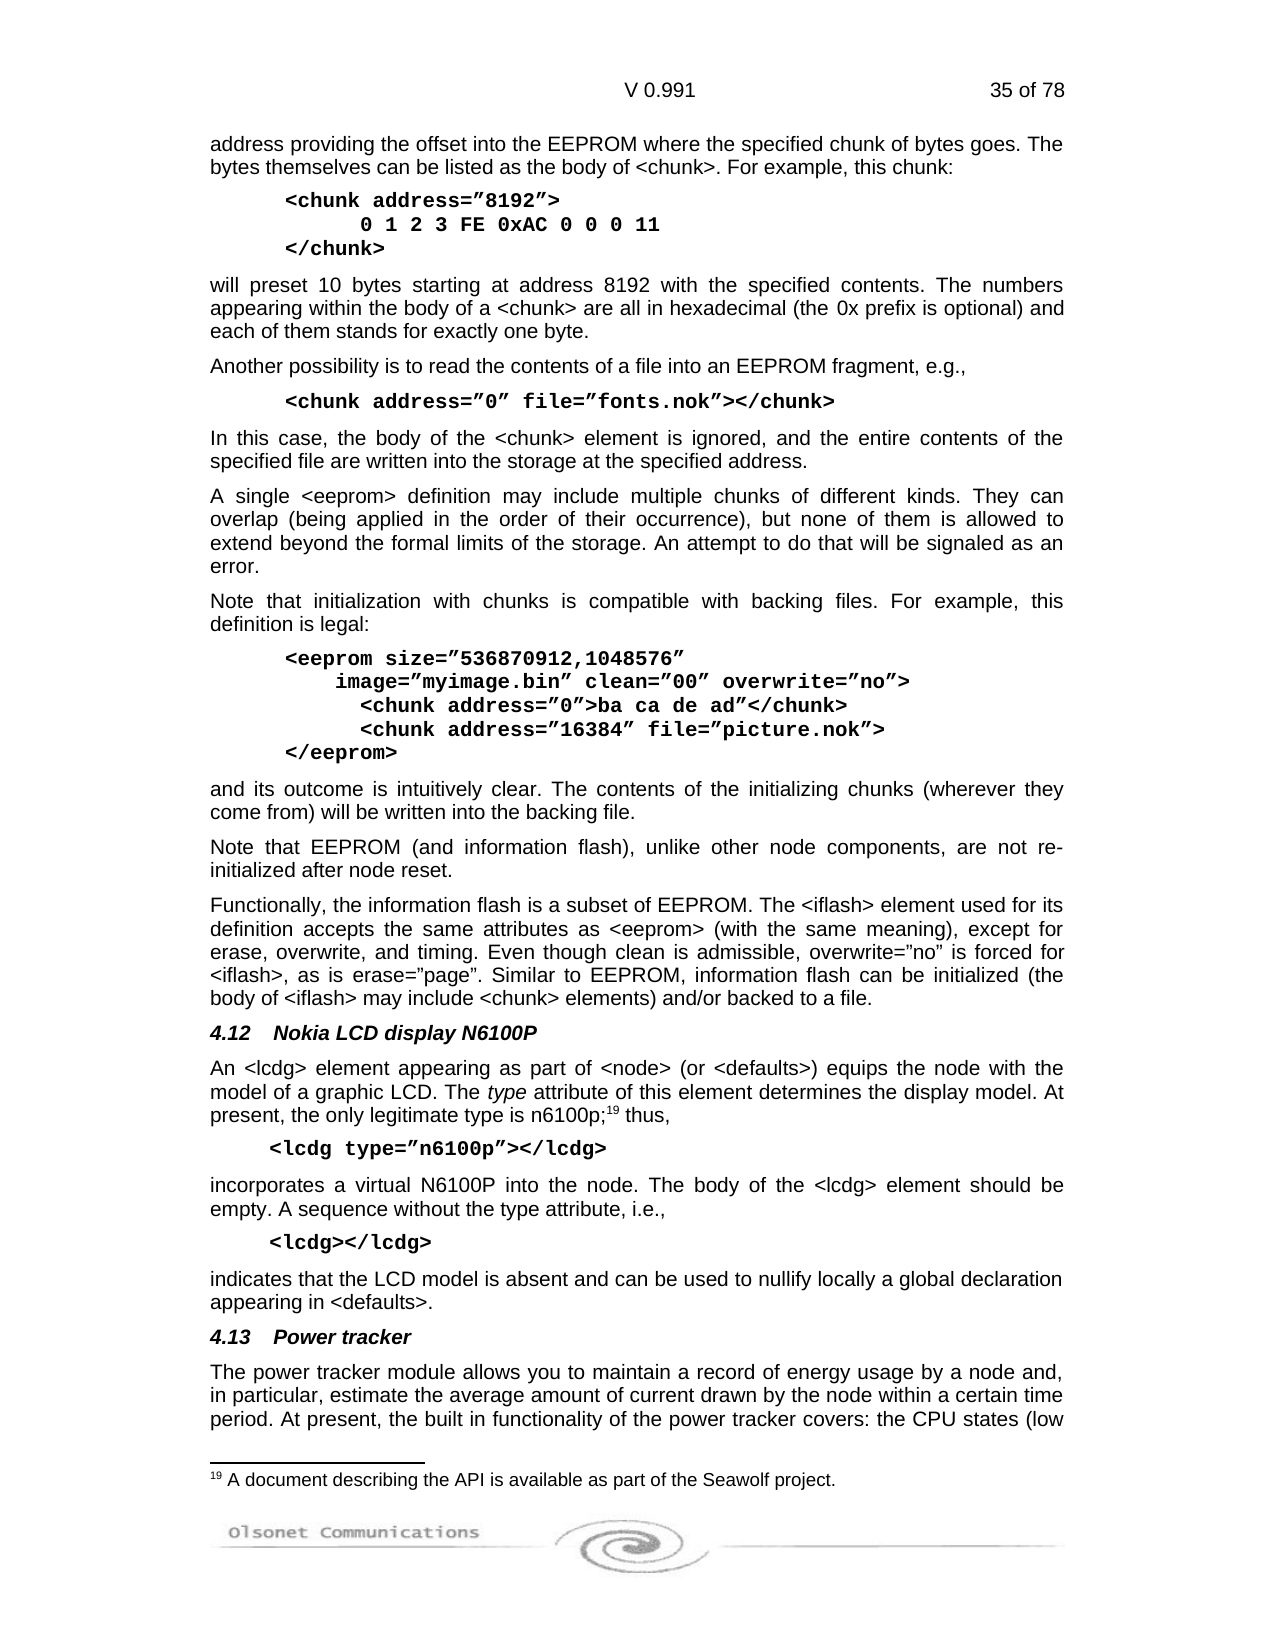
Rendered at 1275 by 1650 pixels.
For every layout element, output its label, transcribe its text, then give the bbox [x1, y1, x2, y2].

text will preset 10 bytes starting at address 8192 with the specified contents. The numbers appearing within the body of a <chunk> are all in hexadecimal (the 0x prefix is optional) and each of them stands for exactly one byte. [210, 273, 1065, 343]
text <lcdg></lcdg> [269, 1232, 1065, 1256]
text <eeprom size=”536870912,1048576” [210, 648, 1065, 671]
text <chunk address=”16384” file=”picture.nok”> [210, 718, 1065, 742]
subtitle Power tracker [210, 1326, 1065, 1349]
text Note that EEPROM (and information flash), unlike other node components, are not re-initialized after node reset. [210, 836, 1065, 882]
text <lcdg type=”n6100p”></lcdg> [269, 1138, 1065, 1162]
text </chunk> [210, 238, 1065, 261]
text <chunk address=”0”>ba ca de ad”</chunk> [210, 695, 1065, 718]
text Note that initialization with chunks is compatible with backing files. For example, this definition is legal: [210, 589, 1065, 636]
text A single <eeprom> definition may include multiple chunks of different kinds. They can overlap (being applied in the order of their occurrence), but none of them is allowed to extend beyond the formal limits of the storage. An attempt to do that will be signaled as an error. [210, 485, 1065, 578]
text Another possibility is to read the contents of a file into an EEPROM fragment, e.g., [210, 354, 1065, 378]
text 0 1 2 3 FE 0xAC 0 0 0 11 [210, 214, 1065, 238]
text </eeprom> [210, 742, 1065, 766]
text address providing the offset into the EEPROM where the specified chunk of bytes goes. The bytes themselves can be listed as the body of <chunk>. For example, this chunk: [210, 132, 1065, 179]
text indicates that the LCD model is absent and can be used to nullify locally a global declaration appearing in <defaults>. [210, 1267, 1065, 1314]
text and its outcome is intuitively clear. The contents of the initializing chunks (wherever they come from) will be written into the backing file. [210, 778, 1065, 824]
subtitle Nokia LCD display N6100P [210, 1022, 1065, 1045]
text incorporates a virtual N6100P into the node. The body of the <lcdg> element should be empty. A sequence without the type attribute, i.e., [210, 1174, 1065, 1220]
text <chunk address=”0” file=”fonts.nok”></chunk> [210, 389, 1065, 415]
picture [210, 1504, 1065, 1596]
text In this case, the body of the <chunk> element is ignored, and the entire contents of the specified file are written into the storage at the specified address. [210, 426, 1065, 473]
text An <lcdg> element appearing as part of <node> (or <defaults>) equips the node with the model of a graphic LCD. The type attribute of this element determines the display model. At present, the only legitimate type is n6100p; thus, [210, 1057, 1065, 1127]
text image=”myimage.bin” clean=”00” overwrite=”no”> [210, 671, 1065, 695]
text A document describing the API is available as part of the Seawolf project. [210, 1469, 1065, 1490]
text Functionally, the information flash is a subset of EEPROM. The <iflash> element used for its definition accepts the same attributes as <eeprom> (with the same meaning), except for erase, overwrite, and timing. Even though clean is admissible, overwrite=”no” is forced for <iflash>, as is erase=”page”. Similar to EEPROM, information flash can be initialized (the body of <iflash> may include <chunk> elements) and/or backed to a file. [210, 894, 1065, 1010]
text <chunk address=”8192”> [210, 190, 1065, 214]
text The power tracker module allows you to maintain a record of energy usage by a node and, in particular, estimate the average amount of current drawn by the node within a certain time period. At present, the built in functionality of the power tracker covers: the CPU states (low [210, 1361, 1065, 1430]
